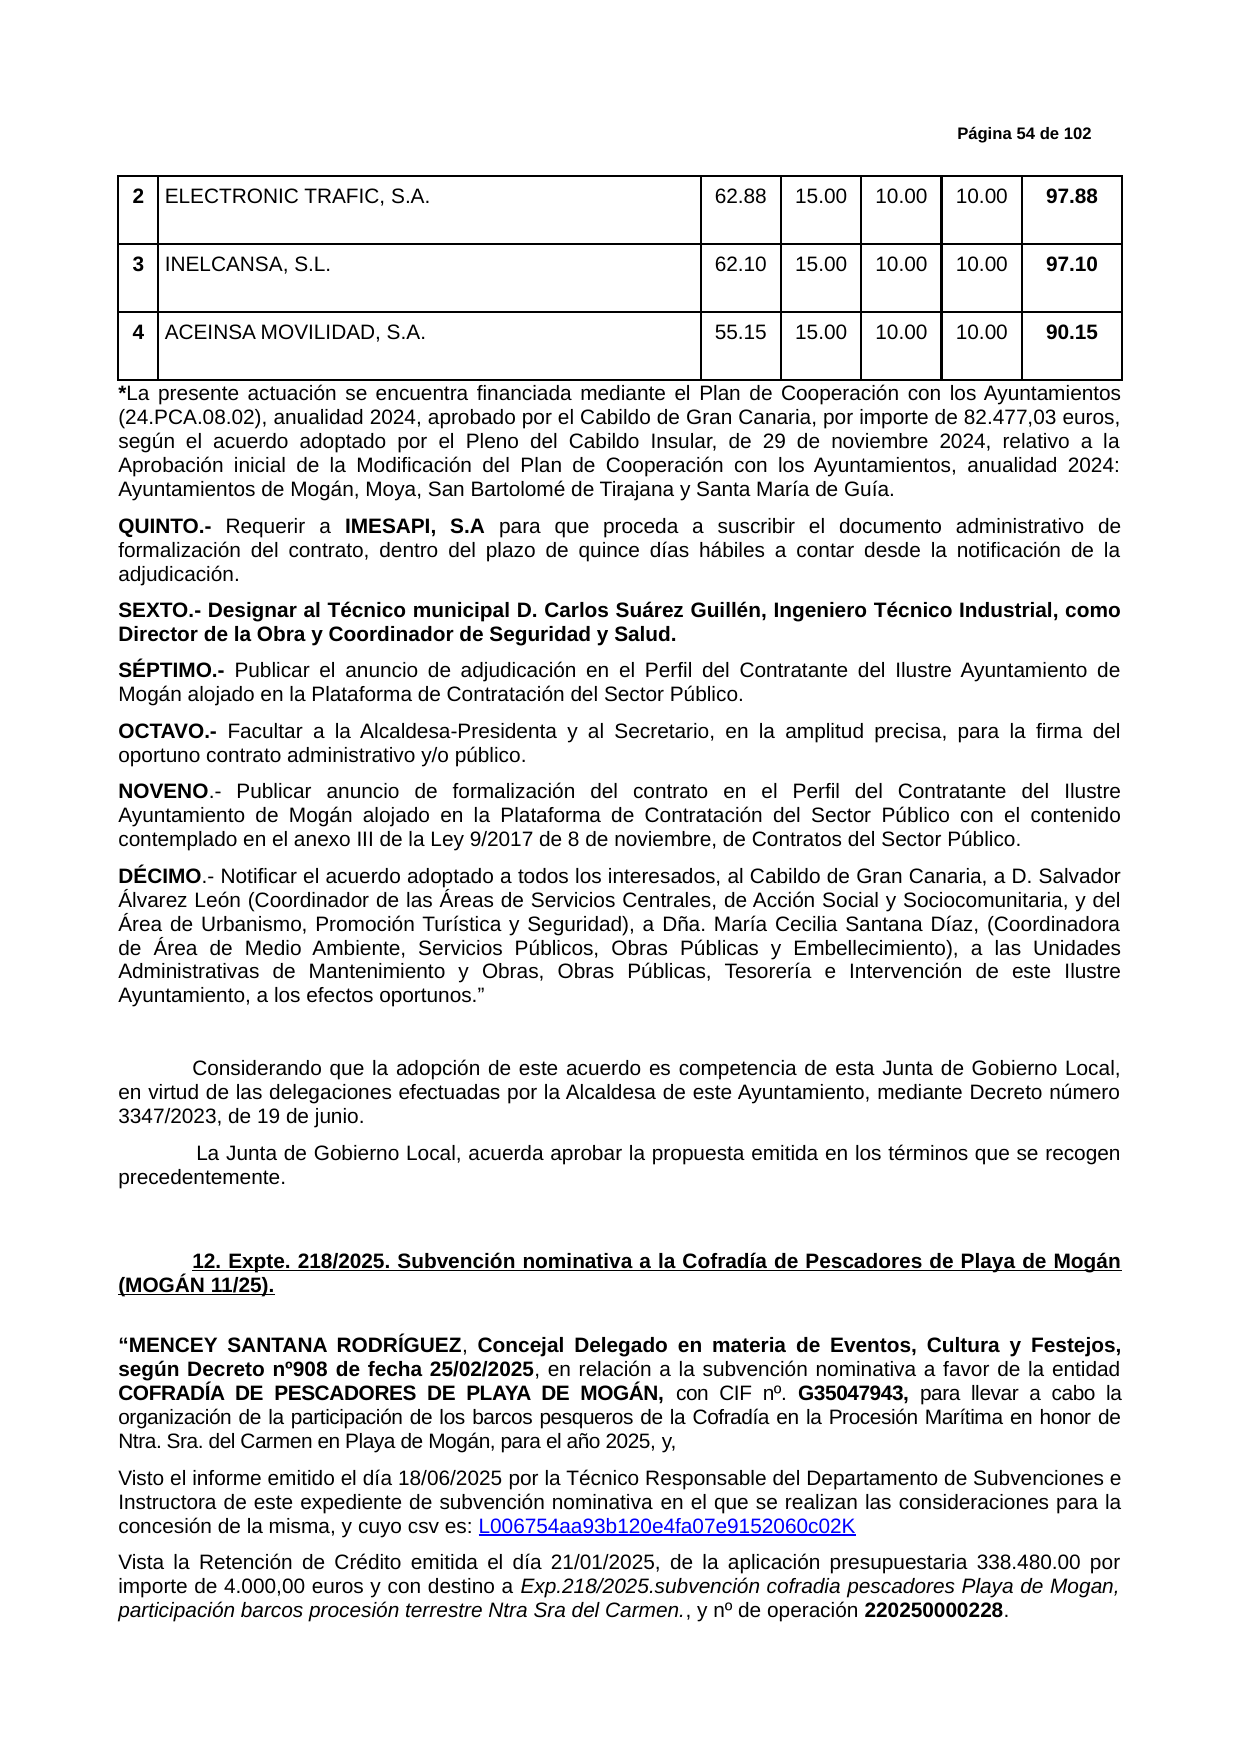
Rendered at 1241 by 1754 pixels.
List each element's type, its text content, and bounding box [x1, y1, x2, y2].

table_cell 97,10 [1023, 245, 1121, 311]
table_cell 3 [119, 245, 157, 311]
table_cell ELECTRONIC TRAFIC, S.A. [159, 177, 700, 243]
text DÉCIMO.- Notificar el acuerdo adoptado a todos los interesados, al Cabildo de Gran Canaria, a D. Salvador Álvarez León (Coordinador de las Áreas de Servicios Centrales, de Acción Social y Sociocomunitaria, y del Área de Urbanismo, Promoción Turística y Seguridad), a Dña. María Cecilia Santana Díaz, (Coordinadora de Área de Medio Ambiente, Servicios Públicos, Obras Públicas y Embellecimiento), a las Unidades Administrativas de Mantenimiento y Obras, Obras Públicas, Tesorería e Intervención de este Ilustre Ayuntamiento, a los efectos oportunos.” [118, 863, 1122, 1007]
table_cell 55,15 [702, 313, 780, 379]
text 12. Expte. 218/2025. Subvención nominativa a la Cofradía de Pescadores de Playa de Mogán (MOGÁN 11/25). [118, 1249, 1122, 1297]
table_cell 15,00 [782, 313, 860, 379]
text La Junta de Gobierno Local, acuerda aprobar la propuesta emitida en los términos que se recogen precedentemente. [118, 1141, 1122, 1188]
table_cell 10,00 [862, 245, 940, 311]
table_cell 97,88 [1023, 177, 1121, 243]
text Considerando que la adopción de este acuerdo es competencia de esta Junta de Gobierno Local, en virtud de las delegaciones efectuadas por la Alcaldesa de este Ayuntamiento, mediante Decreto número 3347/2023, de 19 de junio. [118, 1056, 1122, 1128]
table_cell 62,88 [702, 177, 780, 243]
table_cell 62,10 [702, 245, 780, 311]
table_cell 15,00 [782, 177, 860, 243]
table_cell ACEINSA MOVILIDAD, S.A. [159, 313, 700, 379]
table_cell 10,00 [943, 177, 1021, 243]
text SEXTO.- Designar al Técnico municipal D. Carlos Suárez Guillén, Ingeniero Técnico Industrial, como Director de la Obra y Coordinador de Seguridad y Salud. [118, 598, 1122, 646]
table_cell 15,00 [782, 245, 860, 311]
table_cell INELCANSA, S.L. [159, 245, 700, 311]
text “MENCEY SANTANA RODRÍGUEZ, Concejal Delegado en materia de Eventos, Cultura y Festejos, según Decreto nº908 de fecha 25/02/2025, en relación a la subvención nominativa a favor de la entidad COFRADÍA DE PESCADORES DE PLAYA DE MOGÁN, con CIF nº. G35047943, para llevar a cabo la organización de la participación de los barcos pesqueros de la Cofradía en la Procesión Marítima en honor de Ntra. Sra. del Carmen en Playa de Mogán, para el año 2025, y, [118, 1333, 1122, 1453]
table_cell 10,00 [943, 313, 1021, 379]
table_cell 10,00 [862, 313, 940, 379]
text QUINTO.- Requerir a IMESAPI, S.A para que proceda a suscribir el documento administrativo de formalización del contrato, dentro del plazo de quince días hábiles a contar desde la notificación de la adjudicación. [118, 513, 1122, 585]
table_cell 2 [119, 177, 157, 243]
text NOVENO.- Publicar anuncio de formalización del contrato en el Perfil del Contratante del Ilustre Ayuntamiento de Mogán alojado en la Plataforma de Contratación del Sector Público con el contenido contemplado en el anexo III de la Ley 9/2017 de 8 de noviembre, de Contratos del Sector Público. [118, 779, 1122, 851]
table_cell 90,15 [1023, 313, 1121, 379]
table_cell 10,00 [943, 245, 1021, 311]
table_cell 10,00 [862, 177, 940, 243]
text Visto el informe emitido el día 18/06/2025 por la Técnico Responsable del Departamento de Subvenciones e Instructora de este expediente de subvención nominativa en el que se realizan las consideraciones para la concesión de la misma, y cuyo csv es: L006754aa93b120e4fa07e9152060c02K [118, 1466, 1122, 1537]
text SÉPTIMO.- Publicar el anuncio de adjudicación en el Perfil del Contratante del Ilustre Ayuntamiento de Mogán alojado en la Plataforma de Contratación del Sector Público. [118, 658, 1122, 706]
table_cell 4 [119, 313, 157, 379]
text *La presente actuación se encuentra financiada mediante el Plan de Cooperación con los Ayuntamientos (24.PCA.08.02), anualidad 2024, aprobado por el Cabildo de Gran Canaria, por importe de 82.477,03 euros, según el acuerdo adoptado por el Pleno del Cabildo Insular, de 29 de noviembre 2024, relativo a la Aprobación inicial de la Modificación del Plan de Cooperación con los Ayuntamientos, anualidad 2024: Ayuntamientos de Mogán, Moya, San Bartolomé de Tirajana y Santa María de Guía. [118, 381, 1122, 501]
text Vista la Retención de Crédito emitida el día 21/01/2025, de la aplicación presupuestaria 338.480.00 por importe de 4.000,00 euros y con destino a Exp.218/2025.subvención cofradia pescadores Playa de Mogan, participación barcos procesión terrestre Ntra Sra del Carmen., y nº de operación 220250000228. [118, 1550, 1122, 1622]
text OCTAVO.- Facultar a la Alcaldesa-Presidenta y al Secretario, en la amplitud precisa, para la firma del oportuno contrato administrativo y/o público. [118, 719, 1122, 767]
